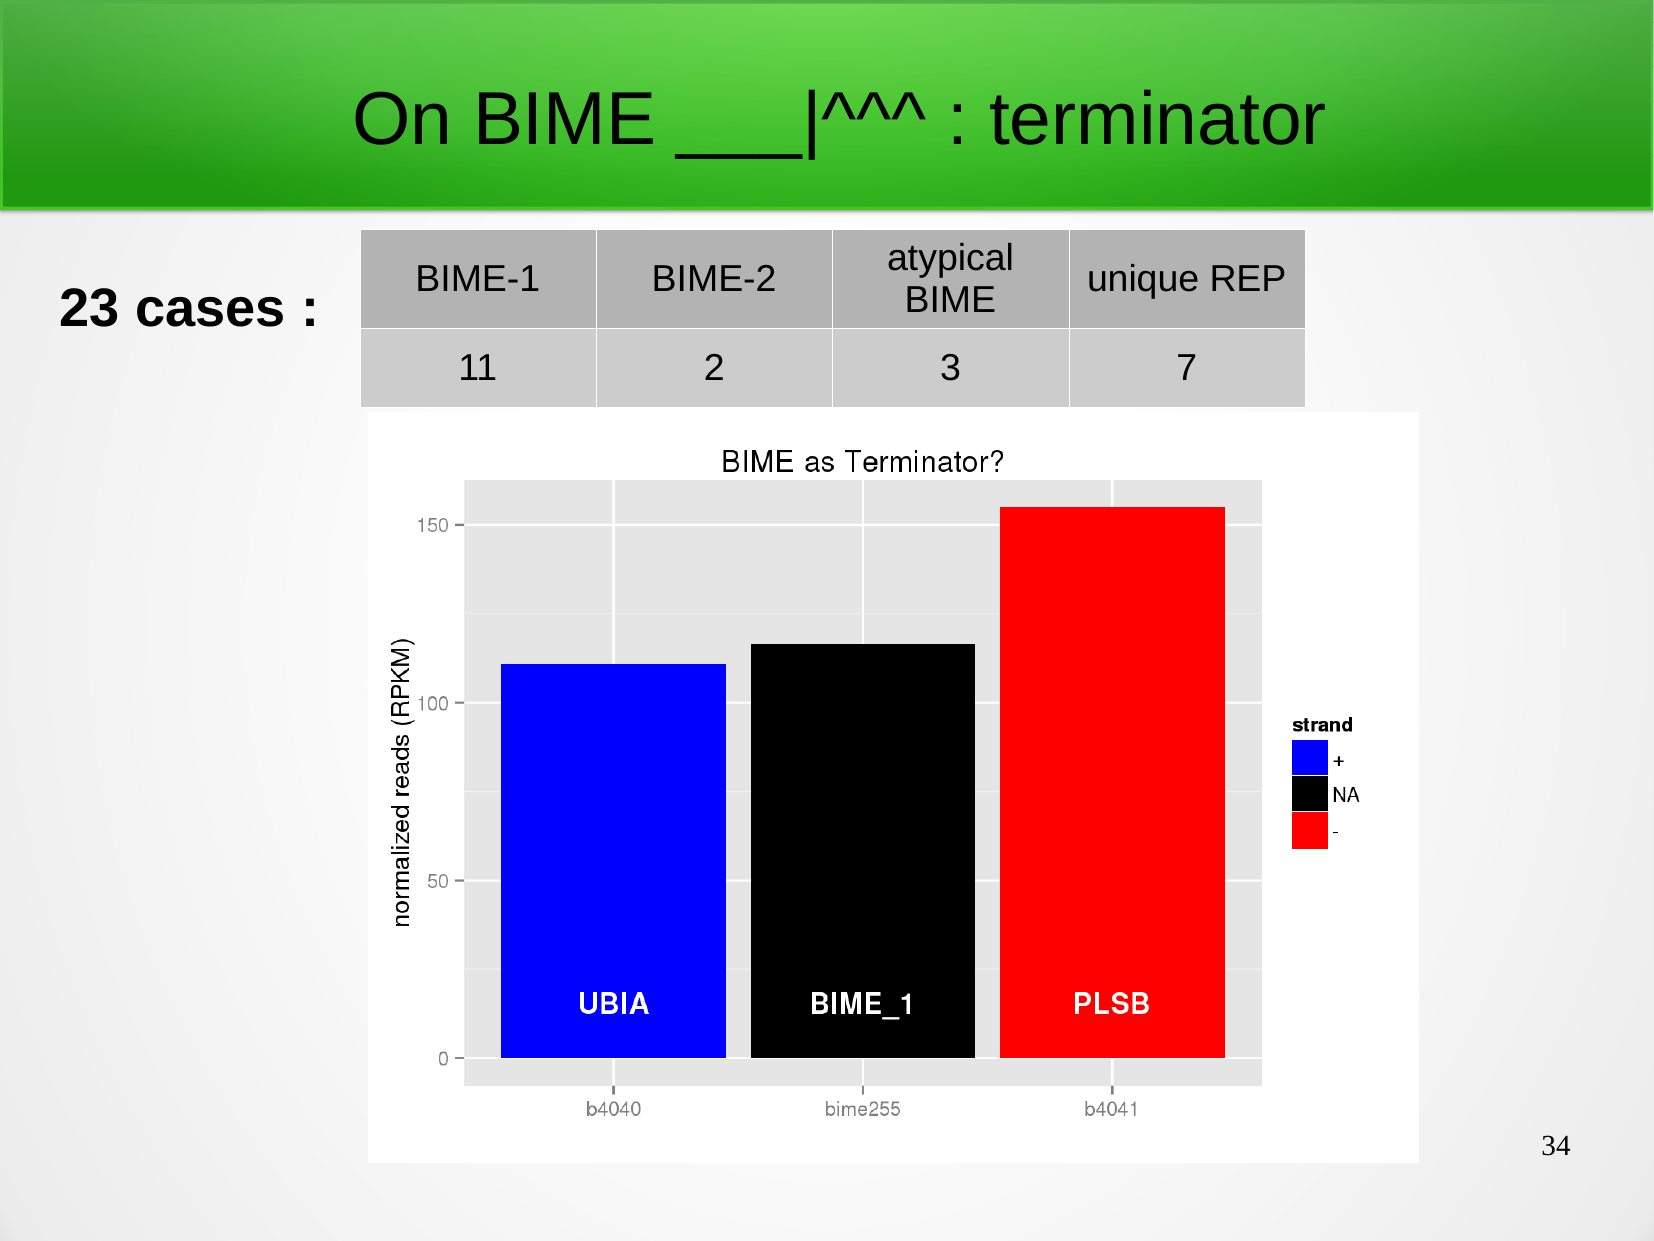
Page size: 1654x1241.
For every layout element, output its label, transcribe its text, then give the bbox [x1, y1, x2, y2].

table_header BIME-2 [597, 230, 832, 328]
table_header atypical BIME [833, 230, 1069, 328]
table_header unique REP [1070, 230, 1305, 328]
text_box 23 cases : [45, 270, 346, 346]
table_cell 3 [833, 329, 1069, 407]
table_header BIME-1 [361, 230, 596, 328]
table_cell 11 [361, 329, 596, 407]
table_cell 7 [1070, 329, 1305, 407]
title On BIME ___|^^^ : terminator [82, 34, 1571, 203]
table_cell 2 [597, 329, 832, 407]
picture [368, 412, 1419, 1163]
